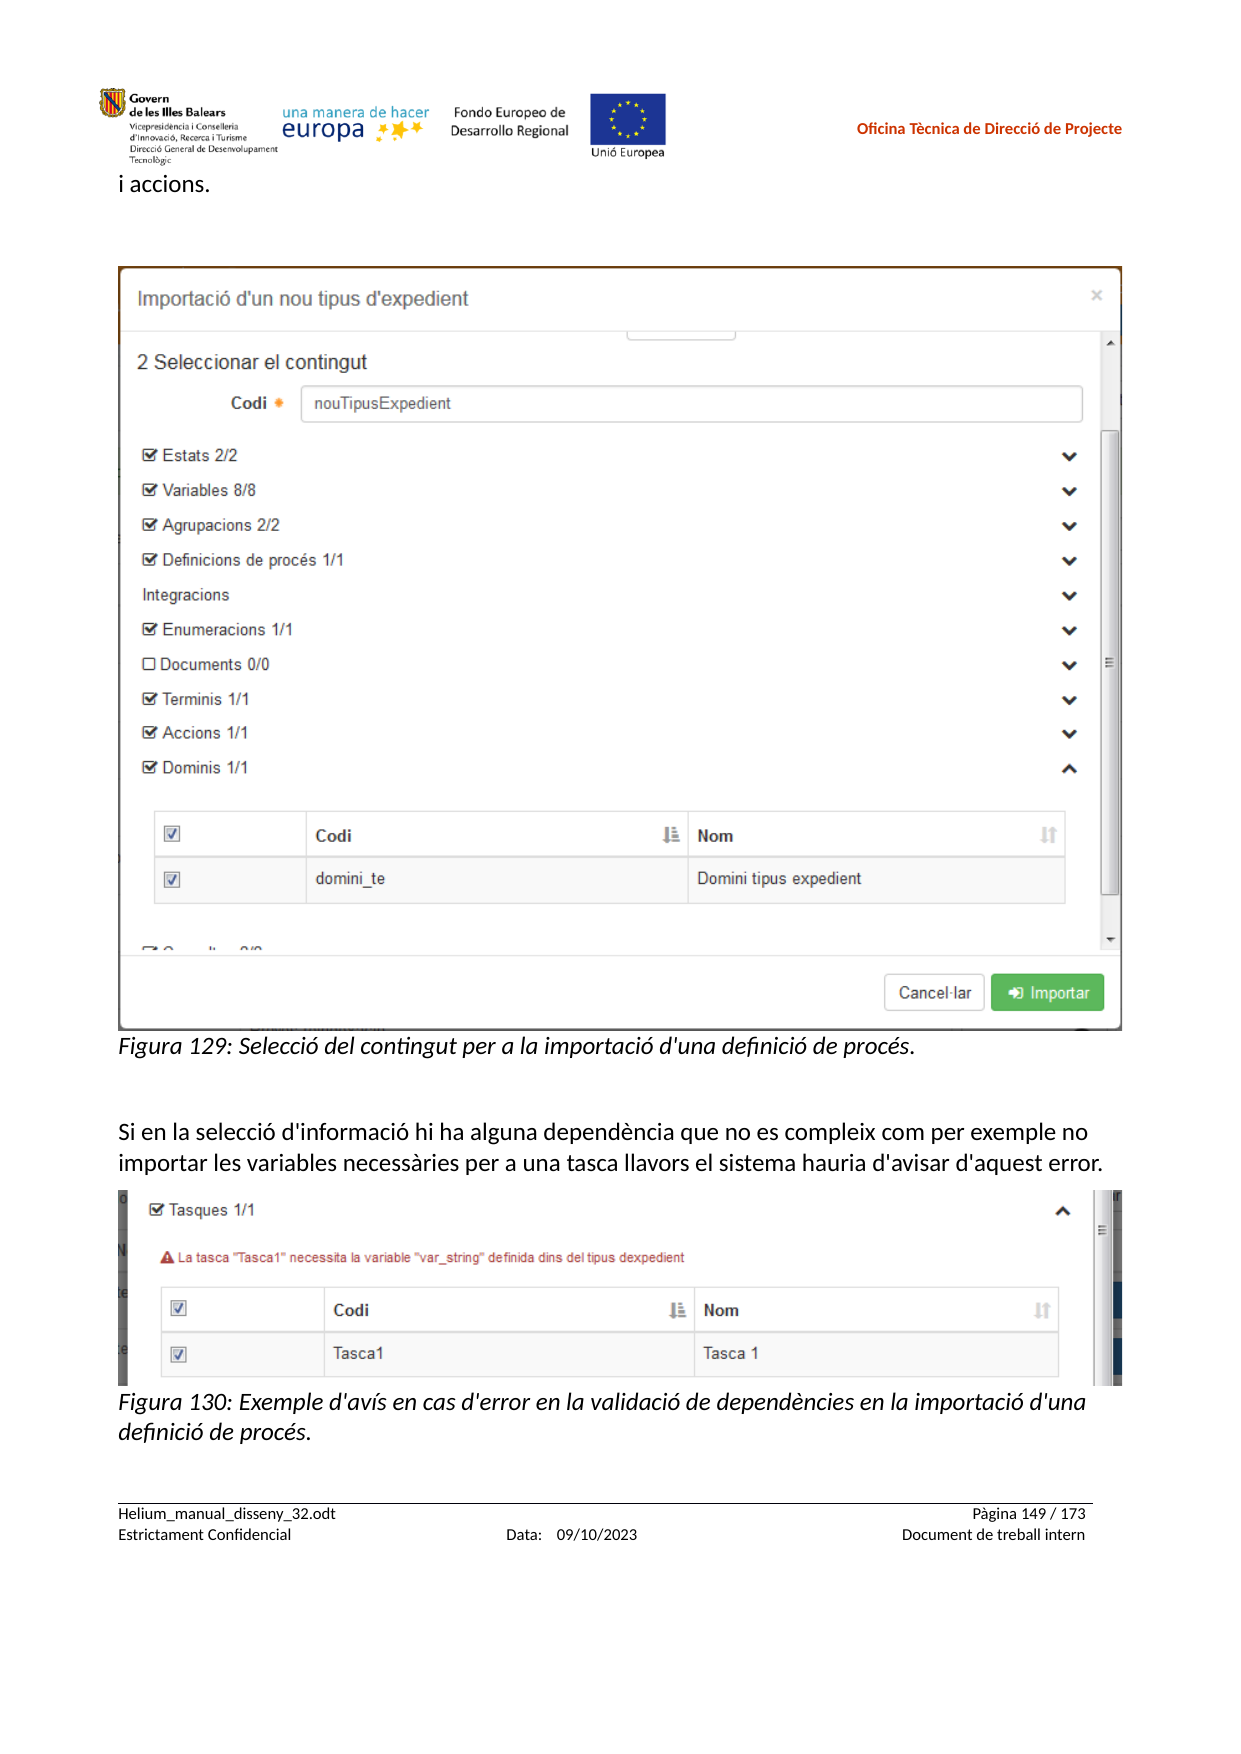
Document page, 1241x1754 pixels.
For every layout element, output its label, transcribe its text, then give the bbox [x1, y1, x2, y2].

text Figura 130: Exemple d'avís en cas d'error en la validació de dependències en la importació d'una definició de procés. [118, 1386, 1122, 1447]
picture [118, 1190, 1123, 1386]
text i accions. [118, 168, 1122, 198]
text Figura 129: Selecció del contingut per a la importació d'una definició de procés. [118, 1031, 1122, 1061]
text Si en la selecció d'informació hi ha alguna dependència que no es compleix com per exemple no importar les variables necessàries per a una tasca llavors el sistema hauria d'avisar d'aquest error. [118, 1117, 1122, 1178]
picture [118, 266, 1123, 1031]
picture [99, 87, 668, 166]
